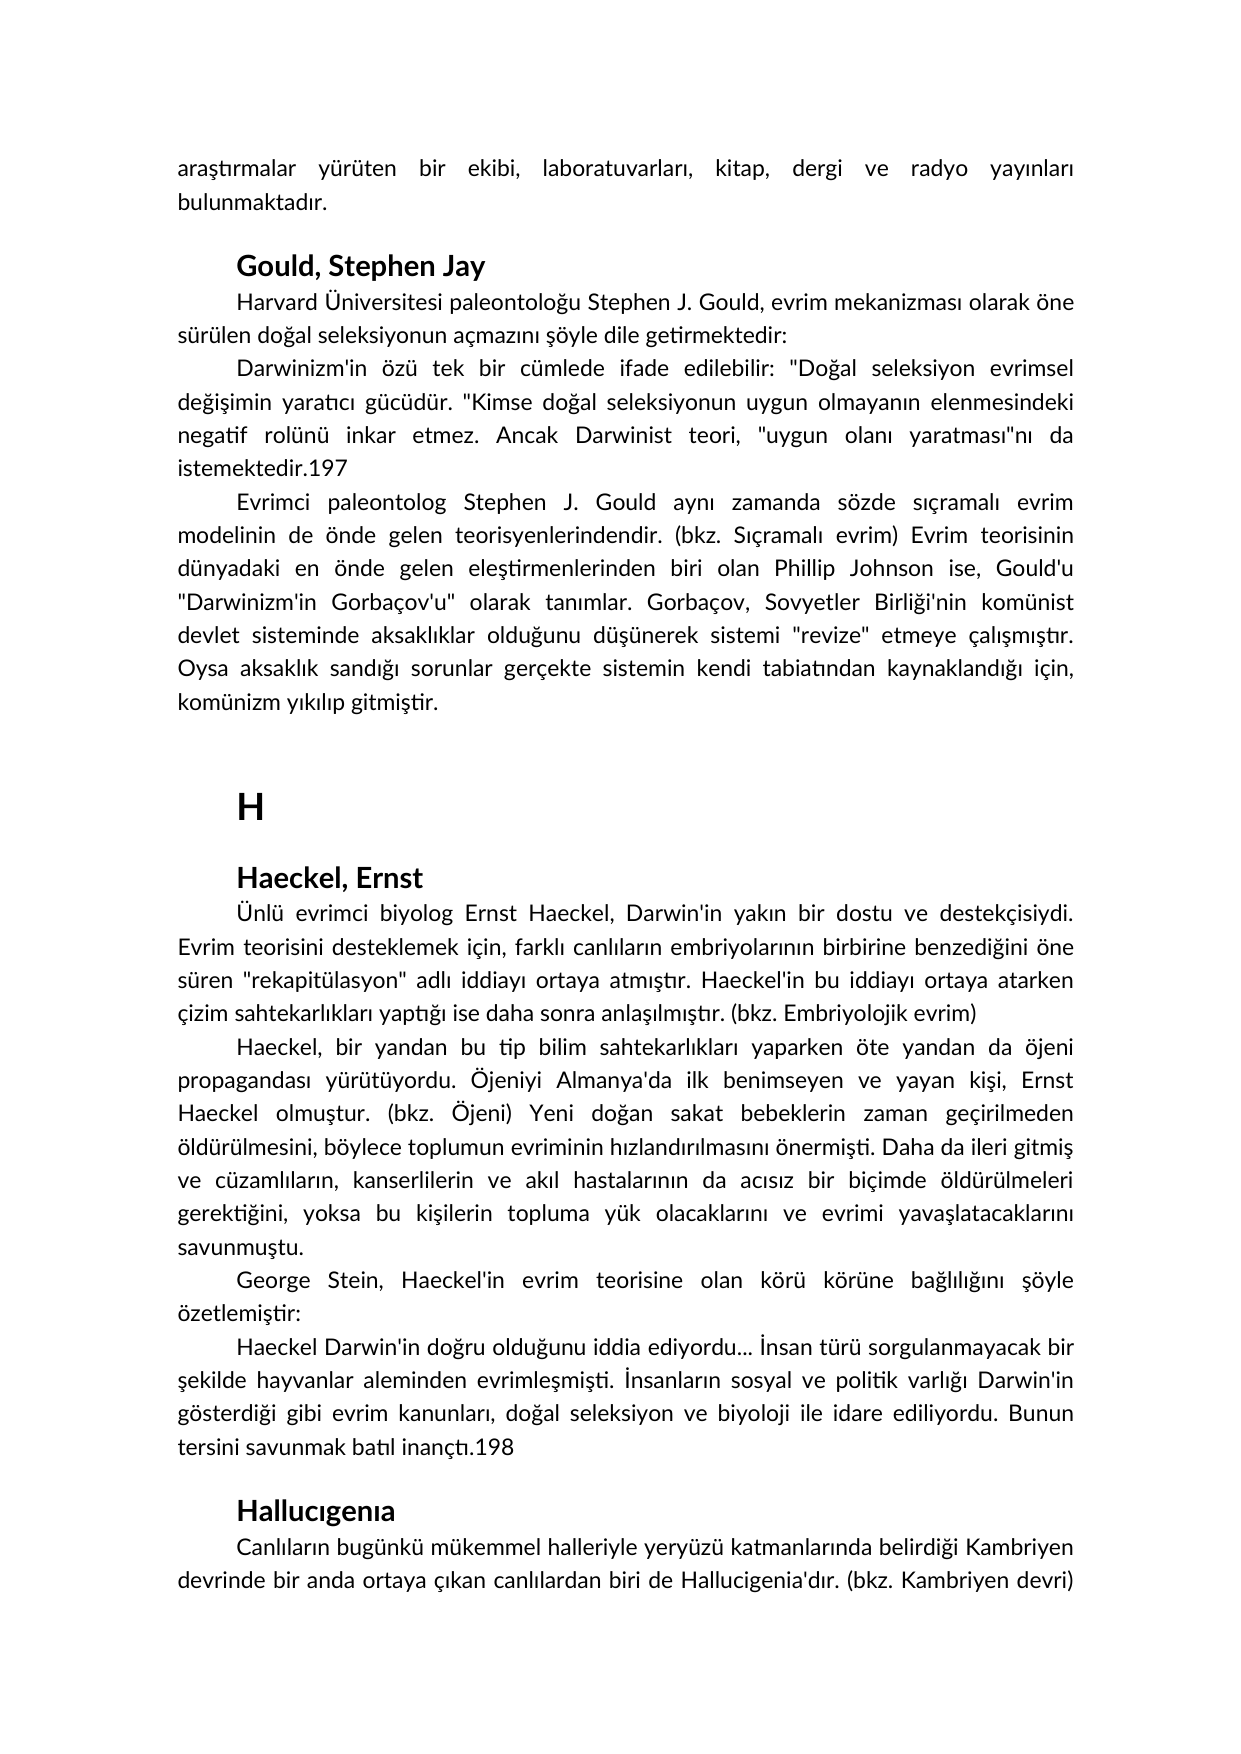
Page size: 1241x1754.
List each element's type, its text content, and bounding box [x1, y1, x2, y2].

text Canlıların bugünkü mükemmel halleriyle yeryüzü katmanlarında belirdiği Kambriyen devrinde bir anda ortaya çıkan canlılardan biri de Hallucigenia'dır. (bkz. Kambriyen devri) [177, 1528, 1075, 1595]
subtitle Haeckel, Ernst [177, 862, 1075, 895]
text Darwinizm'in özü tek bir cümlede ifade edilebilir: "Doğal seleksiyon evrimsel değişimin yaratıcı gücüdür. "Kimse doğal seleksiyonun uygun olmayanın elenmesindeki negatif rolünü inkar etmez. Ancak Darwinist teori, "uygun olanı yaratması"nı da istemektedir.197 [177, 350, 1075, 483]
text George Stein, Haeckel'in evrim teorisine olan körü körüne bağlılığını şöyle özetlemiştir: [177, 1262, 1075, 1328]
text Evrimci paleontolog Stephen J. Gould aynı zamanda sözde sıçramalı evrim modelinin de önde gelen teorisyenlerindendir. (bkz. Sıçramalı evrim) Evrim teorisinin dünyadaki en önde gelen eleştirmenlerinden biri olan Phillip Johnson ise, Gould'u "Darwinizm'in Gorbaçov'u" olarak tanımlar. Gorbaçov, Sovyetler Birliği'nin komünist devlet sisteminde aksaklıklar olduğunu düşünerek sistemi "revize" etmeye çalışmıştır. Oysa aksaklık sandığı sorunlar gerçekte sistemin kendi tabiatından kaynaklandığı için, komünizm yıkılıp gitmiştir. [177, 483, 1075, 717]
text Haeckel Darwin'in doğru olduğunu iddia ediyordu... İnsan türü sorgulanmayacak bir şekilde hayvanlar aleminden evrimleşmişti. İnsanların sosyal ve politik varlığı Darwin'in gösterdiği gibi evrim kanunları, doğal seleksiyon ve biyoloji ile idare ediliyordu. Bunun tersini savunmak batıl inançtı.198 [177, 1328, 1075, 1462]
text H [177, 783, 1075, 828]
subtitle Gould, Stephen Jay [177, 250, 1075, 283]
subtitle Hallucıgenıa [177, 1495, 1075, 1528]
text Haeckel, bir yandan bu tip bilim sahtekarlıkları yaparken öte yandan da öjeni propagandası yürütüyordu. Öjeniyi Almanya'da ilk benimseyen ve yayan kişi, Ernst Haeckel olmuştur. (bkz. Öjeni) Yeni doğan sakat bebeklerin zaman geçirilmeden öldürülmesini, böylece toplumun evriminin hızlandırılmasını önermişti. Daha da ileri gitmiş ve cüzamlıların, kanserlilerin ve akıl hastalarının da acısız bir biçimde öldürülmeleri gerektiğini, yoksa bu kişilerin topluma yük olacaklarını ve evrimi yavaşlatacaklarını savunmuştu. [177, 1028, 1075, 1262]
text Harvard Üniversitesi paleontoloğu Stephen J. Gould, evrim mekanizması olarak öne sürülen doğal seleksiyonun açmazını şöyle dile getirmektedir: [177, 283, 1075, 350]
text araştırmalar yürüten bir ekibi, laboratuvarları, kitap, dergi ve radyo yayınları bulunmaktadır. [177, 150, 1075, 217]
text Ünlü evrimci biyolog Ernst Haeckel, Darwin'in yakın bir dostu ve destekçisiydi. Evrim teorisini desteklemek için, farklı canlıların embriyolarının birbirine benzediğini öne süren "rekapitülasyon" adlı iddiayı ortaya atmıştır. Haeckel'in bu iddiayı ortaya atarken çizim sahtekarlıkları yaptığı ise daha sonra anlaşılmıştır. (bkz. Embriyolojik evrim) [177, 895, 1075, 1028]
